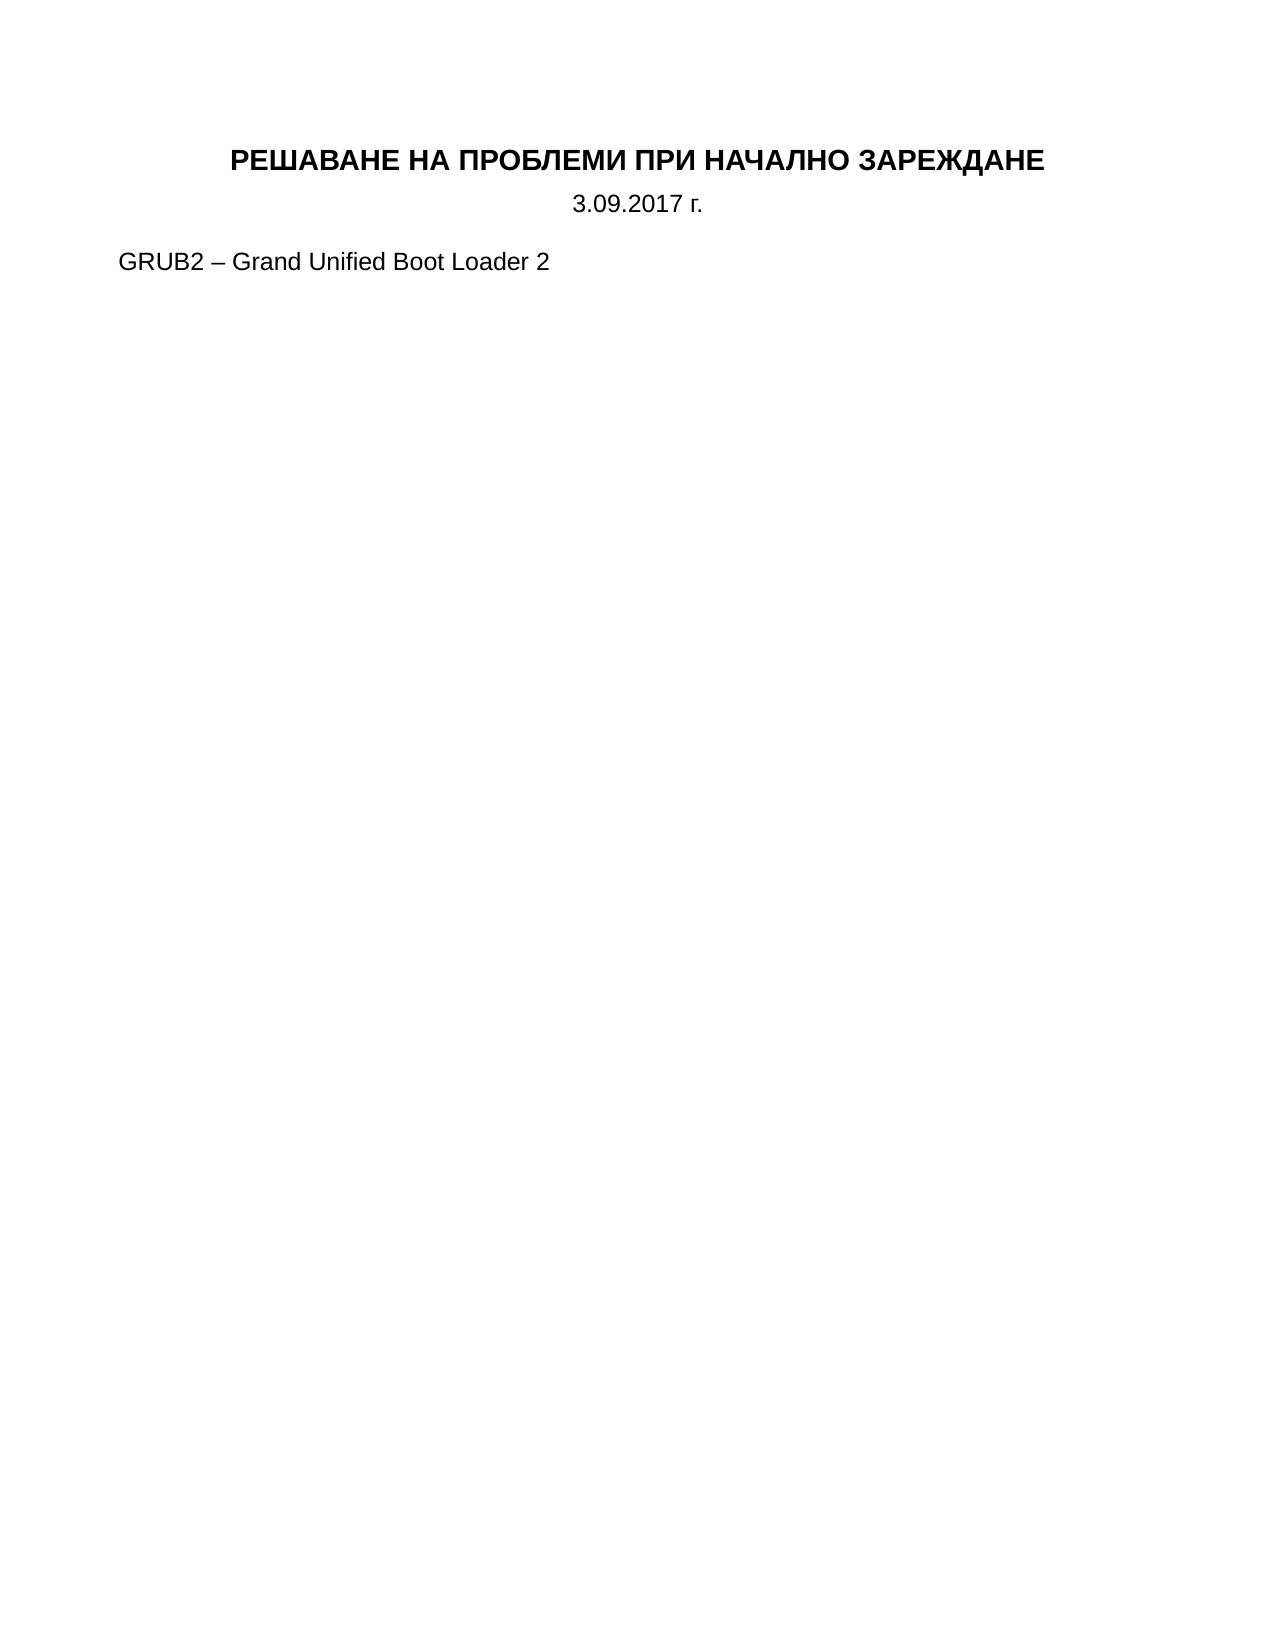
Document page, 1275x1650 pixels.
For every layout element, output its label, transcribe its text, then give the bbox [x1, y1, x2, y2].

subtitle РЕШАВАНЕ НА ПРОБЛЕМИ ПРИ НАЧАЛНО ЗАРЕЖДАНЕ [118, 143, 1157, 177]
text GRUB2 – Grand Unified Boot Loader 2 [118, 247, 1157, 275]
text 3.09.2017 г. [118, 189, 1157, 218]
